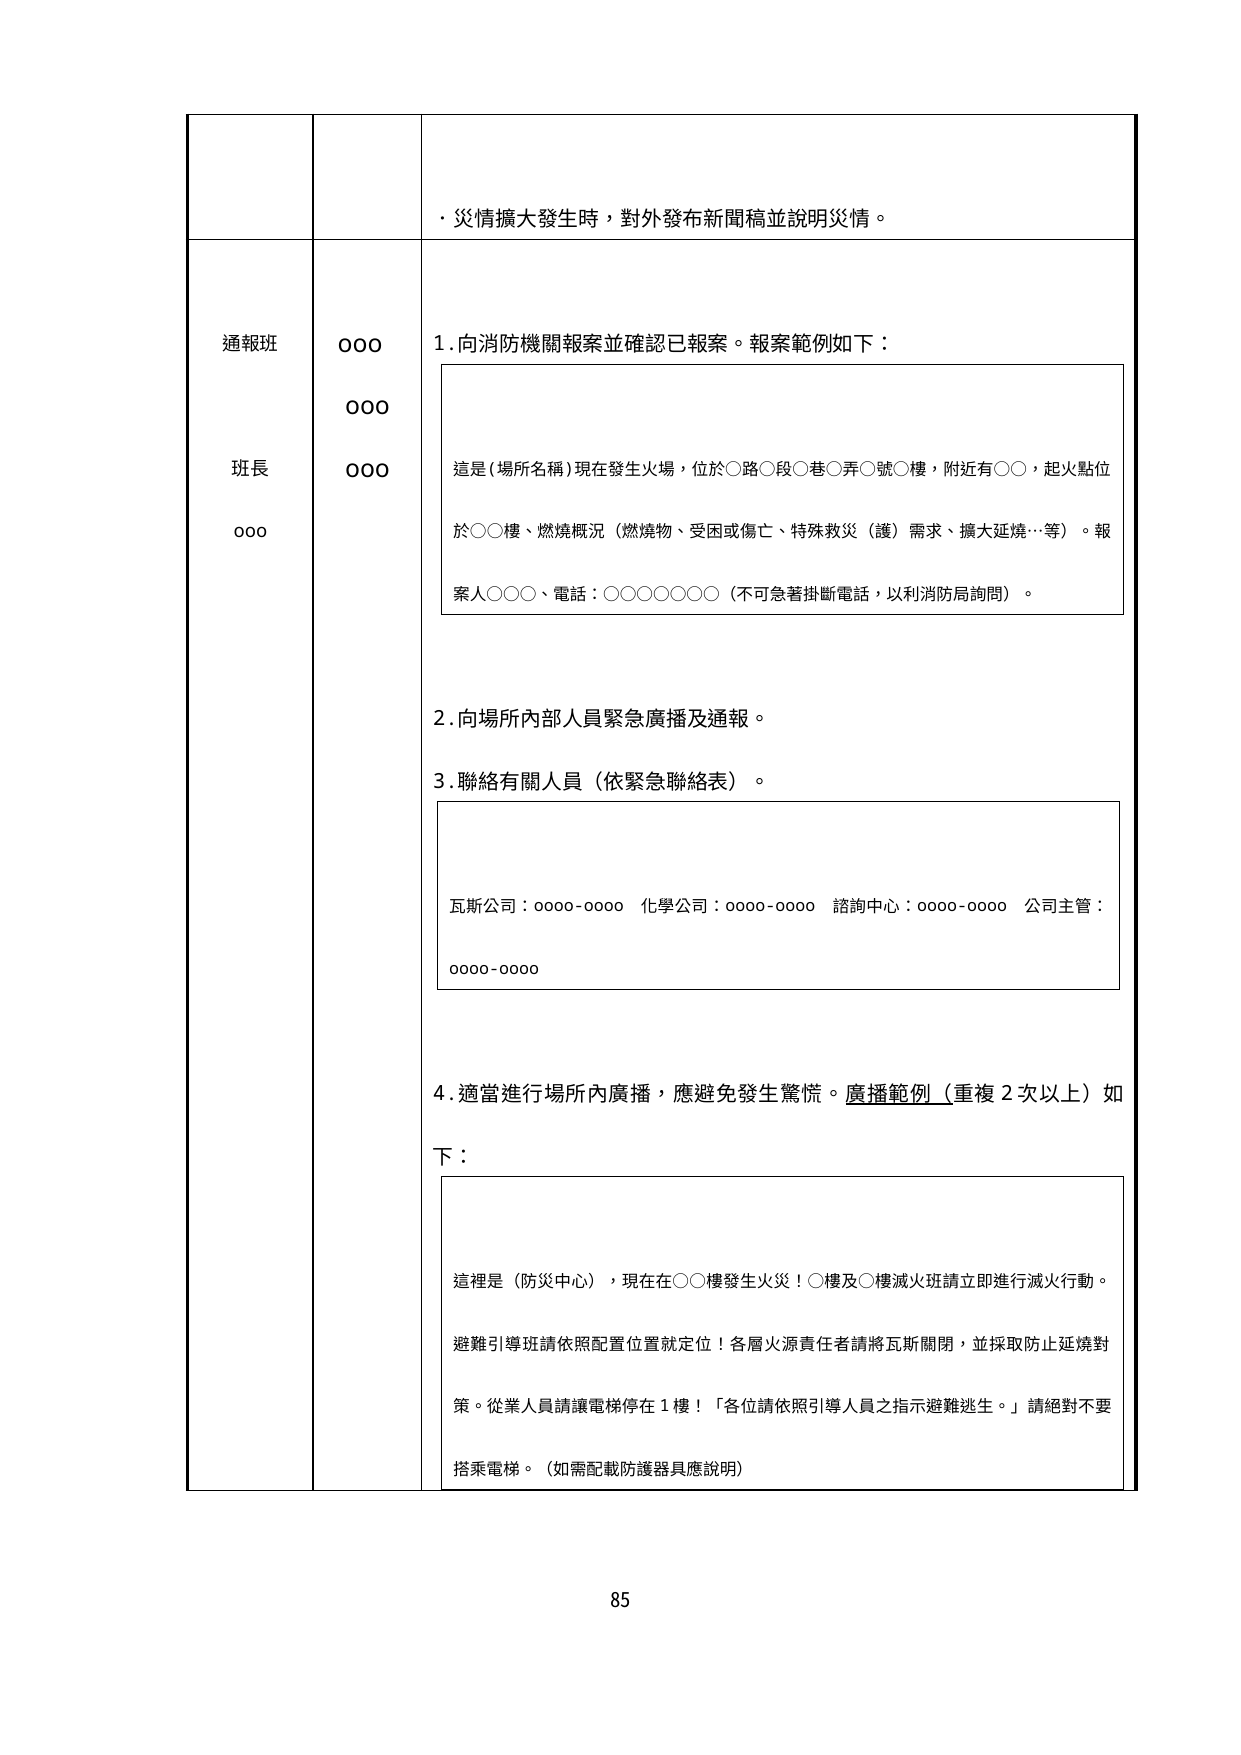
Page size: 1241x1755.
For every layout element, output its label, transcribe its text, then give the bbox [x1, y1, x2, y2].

table_cell [189, 115, 312, 238]
table_cell [314, 115, 421, 238]
table_cell 通報班 班長 ooo [189, 240, 312, 1489]
table_header 這裡是（防災中心），現在在○○樓發生火災！○樓及○樓滅火班請立即進行滅火行動。避難引導班請依照配置位置就定位！各層火源責任者請將瓦斯關閉，並採取防止延燒對策。從業人員請讓電梯停在1樓！「各位請依照引導人員之指示避難逃生。」請絕對不要搭乘電梯。（如需配載防護器具應說明） [442, 1177, 1123, 1488]
table_cell 1.向消防機關報案並確認已報案。報案範例如下： 2.向場所內部人員緊急廣播及通報。 3.聯絡有關人員（依緊急聯絡表）。 4.適當進行場所內廣播，應避免發生驚慌。廣播範例（重複2次以上）如下： [422, 240, 1134, 1489]
table_cell ．災情擴大發生時，對外發布新聞稿並說明災情。 [422, 115, 1134, 238]
table_header 這是(場所名稱)現在發生火場，位於○路○段○巷○弄○號○樓，附近有○○，起火點位於○○樓、燃燒概況（燃燒物、受困或傷亡、特殊救災（護）需求、擴大延燒…等）。報案人○○○、電話：○○○○○○○（不可急著掛斷電話，以利消防局詢問）。 [442, 365, 1123, 613]
table_cell ooo ooo ooo [314, 240, 421, 1489]
table_header 瓦斯公司：oooo-oooo 化學公司：oooo-oooo 諮詢中心：oooo-oooo 公司主管：oooo-oooo [438, 802, 1119, 988]
